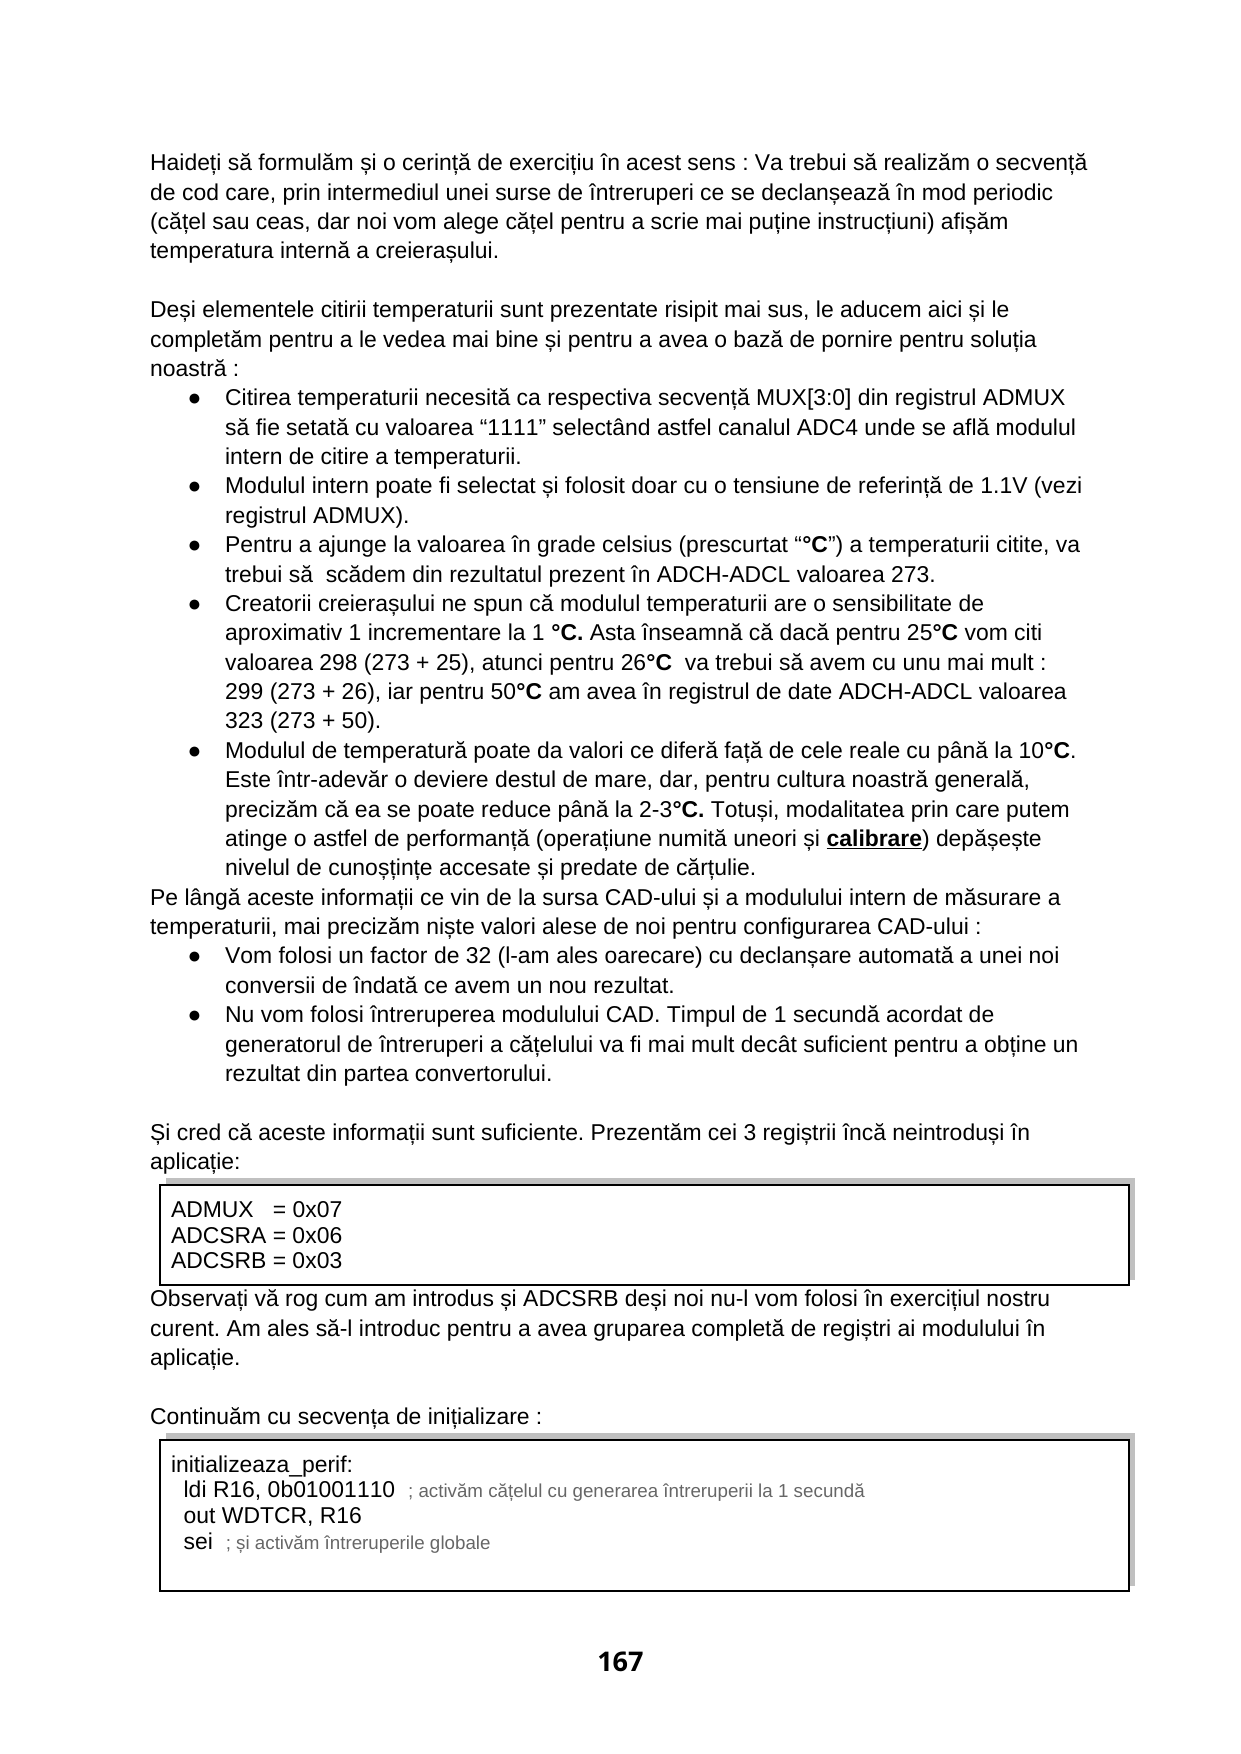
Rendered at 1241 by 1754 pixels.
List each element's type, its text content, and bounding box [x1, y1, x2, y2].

list Creatorii creierașului ne spun că modulul temperaturii are o sensibilitate de aproximativ 1 incrementare la 1 °C. Asta înseamnă că dacă pentru 25°C vom citi valoarea 298 (273 + 25), atunci pentru 26°C va trebui să avem cu unu mai mult : 299 (273 + 26), iar pentru 50°C am avea în registrul de date ADCH-ADCL valoarea 323 (273 + 50). [187, 591, 1091, 734]
list Pentru a ajunge la valoarea în grade celsius (prescurtat “°C”) a temperaturii citite, va trebui să scădem din rezultatul prezent în ADCH-ADCL valoarea 273. [187, 532, 1091, 587]
text Și cred că aceste informații sunt suficiente. Prezentăm cei 3 regiștrii încă neintroduși în aplicație: [150, 1119, 1091, 1174]
list Nu vom folosi întreruperea modulului CAD. Timpul de 1 secundă acordat de generatorul de întreruperi a cățelului va fi mai mult decât suficient pentru a obține un rezultat din partea convertorului. [187, 1002, 1091, 1086]
list Citirea temperaturii necesită ca respectiva secvență MUX[3:0] din registrul ADMUX să fie setată cu valoarea “1111” selectând astfel canalul ADC4 unde se află modulul intern de citire a temperaturii. [187, 385, 1091, 469]
list Vom folosi un factor de 32 (l-am ales oarecare) cu declanșare automată a unei noi conversii de îndată ce avem un nou rezultat. [187, 943, 1091, 998]
text Haideți să formulăm și o cerință de exercițiu în acest sens : Va trebui să realizăm o secvență de cod care, prin intermediul unei surse de întreruperi ce se declanșează în mod periodic (cățel sau ceas, dar noi vom alege cățel pentru a scrie mai puține instrucțiuni) afișăm temperatura internă a creierașului. [150, 150, 1091, 264]
table_header ADMUX = 0x07 ADCSRA = 0x06 ADCSRB = 0x03 [161, 1186, 1128, 1284]
text Deși elementele citirii temperaturii sunt prezentate risipit mai sus, le aducem aici și le completăm pentru a le vedea mai bine și pentru a avea o bază de pornire pentru soluția noastră : [150, 297, 1091, 381]
list Modulul intern poate fi selectat și folosit doar cu o tensiune de referință de 1.1V (vezi registrul ADMUX). [187, 473, 1091, 528]
text Pe lângă aceste informații ce vin de la sursa CAD-ului și a modulului intern de măsurare a temperaturii, mai precizăm niște valori alese de noi pentru configurarea CAD-ului : [150, 884, 1091, 939]
text Observați vă rog cum am introdus și ADCSRB deși noi nu-l vom folosi în exercițiul nostru curent. Am ales să-l introduc pentru a avea gruparea completă de regiștri ai modulului în aplicație. [150, 1286, 1091, 1370]
text Continuăm cu secvența de inițializare : [150, 1403, 1091, 1429]
list Modulul de temperatură poate da valori ce diferă față de cele reale cu până la 10°C. Este într-adevăr o deviere destul de mare, dar, pentru cultura noastră generală, precizăm că ea se poate reduce până la 2-3°C. Totuși, modalitatea prin care putem atinge o astfel de performanță (operațiune numită uneori și calibrare) depășește nivelul de cunoșțințe accesate și predate de cărțulie. [187, 737, 1091, 881]
table_header initializeaza_perif: ldi R16, 0b01001110 ; activăm cățelul cu generarea întreruperii la 1 secundă out WDTCR, R16 sei ; și activăm întreruperile globale [161, 1441, 1128, 1590]
